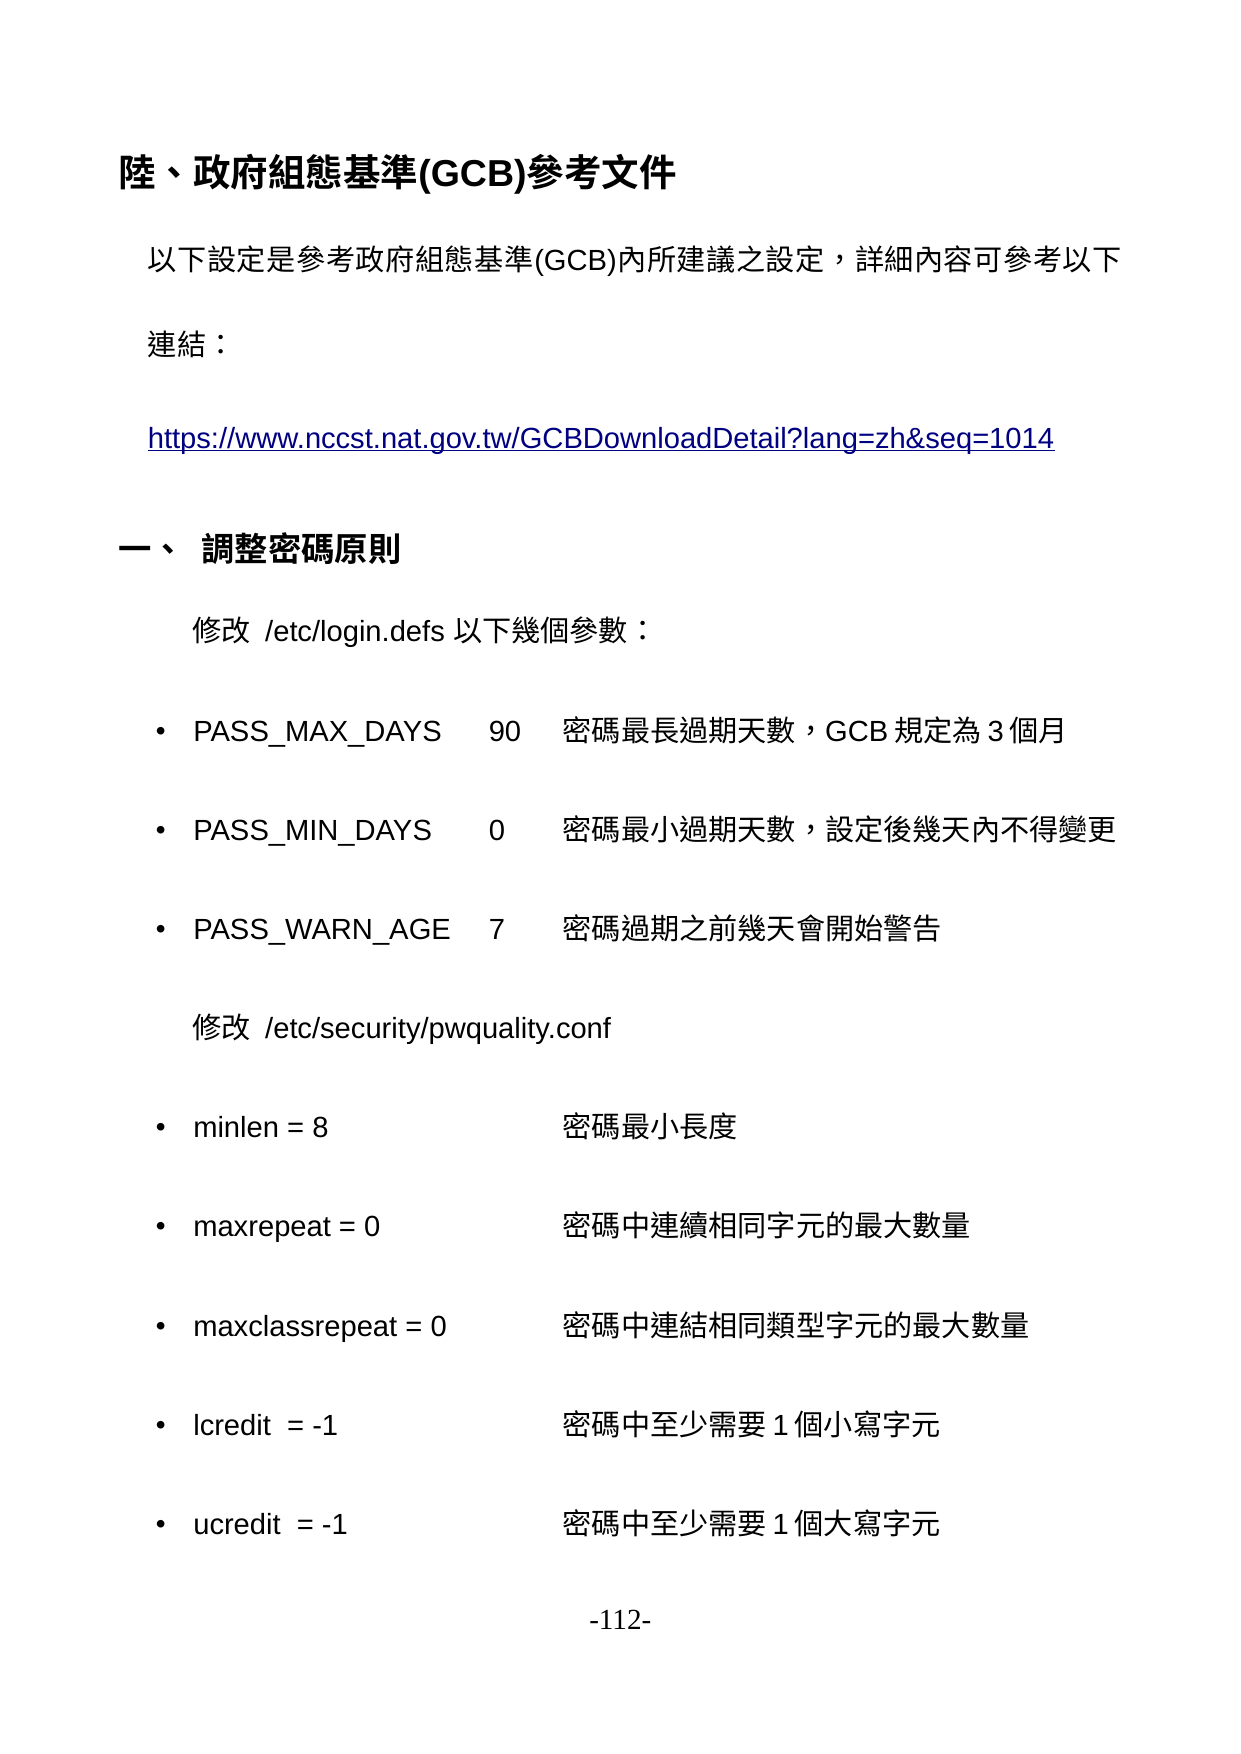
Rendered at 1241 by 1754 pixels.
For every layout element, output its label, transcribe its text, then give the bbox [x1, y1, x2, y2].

text 以下設定是參考政府組態基準(GCB)內所建議之設定，詳細內容可參考以下連結： [148, 237, 1122, 364]
list maxrepeat = 0 密碼中連續相同字元的最大數量 [156, 1203, 1122, 1245]
subtitle 調整密碼原則 [118, 523, 1122, 571]
text 修改 /etc/security/pwquality.conf [118, 1005, 1122, 1047]
text 修改 /etc/login.defs 以下幾個參數： [118, 608, 1122, 650]
list PASS_MAX_DAYS 90 密碼最長過期天數，GCB規定為3個月 [156, 707, 1122, 749]
list maxclassrepeat = 0 密碼中連結相同類型字元的最大數量 [156, 1302, 1122, 1344]
subtitle 政府組態基準(GCB)參考文件 [118, 143, 1122, 197]
list ucredit = -1 密碼中至少需要1個大寫字元 [156, 1501, 1122, 1543]
list lcredit = -1 密碼中至少需要1個小寫字元 [156, 1401, 1122, 1444]
text https://www.nccst.nat.gov.tw/GCBDownloadDetail?lang=zh&seq=1014 [148, 421, 1122, 454]
list PASS_MIN_DAYS 0 密碼最小過期天數，設定後幾天內不得變更 [156, 806, 1122, 849]
list minlen = 8 密碼最小長度 [156, 1104, 1122, 1146]
list PASS_WARN_AGE 7 密碼過期之前幾天會開始警告 [156, 906, 1122, 948]
